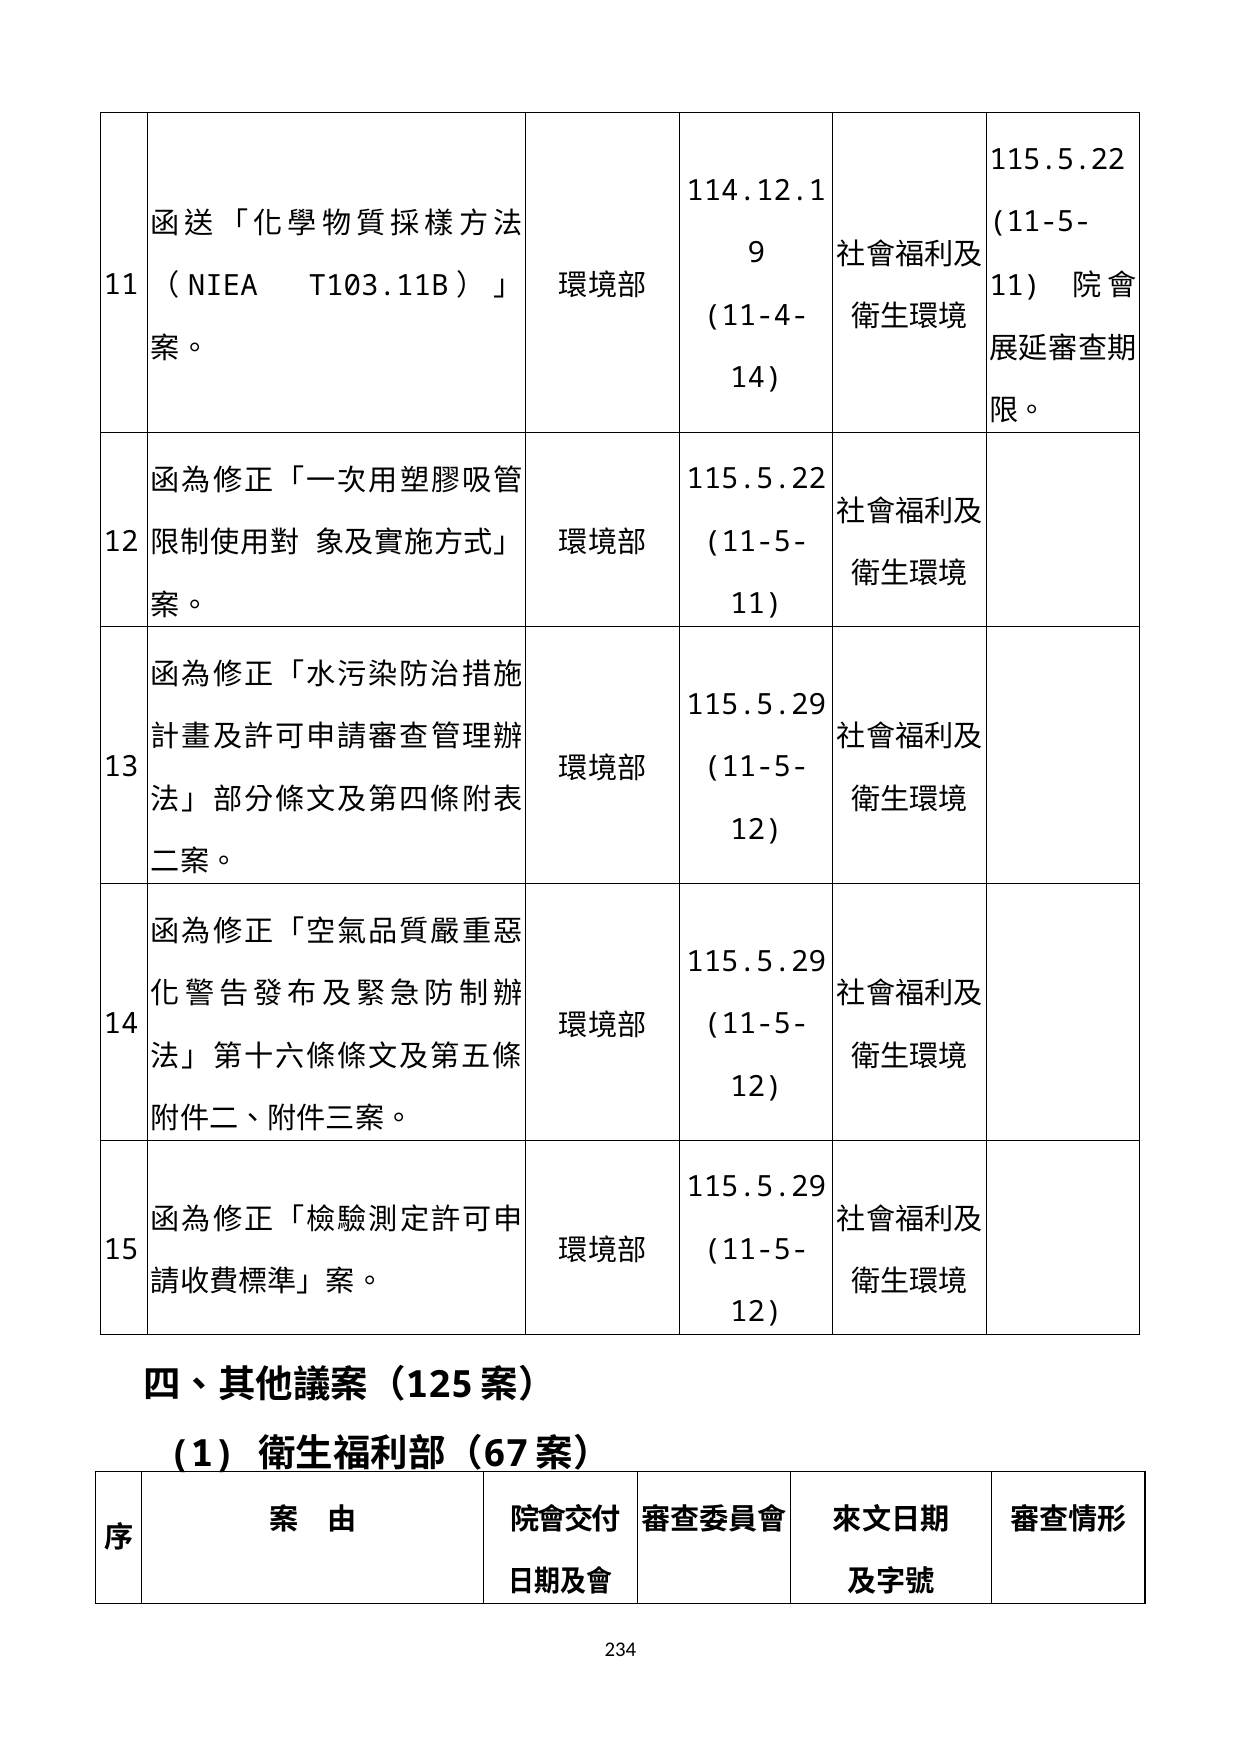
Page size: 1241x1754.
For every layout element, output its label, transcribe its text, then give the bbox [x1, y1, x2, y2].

table_cell 115.5.29 (11-5-12) [680, 627, 832, 883]
table_cell 環境部 [526, 884, 679, 1140]
table_cell 函為修正「一次用塑膠吸管限制使用對 象及實施方式」案。 [148, 433, 525, 626]
table_cell 環境部 [526, 1141, 679, 1334]
table_cell 社會福利及衛生環境 [833, 884, 986, 1140]
table_cell 115.5.22 (11-5-11) [680, 433, 832, 626]
table_cell 社會福利及衛生環境 [833, 113, 986, 432]
table_cell 115.5.22 (11-5-11) 院會展延審查期限。 [987, 113, 1139, 432]
table_header 審查情形 [992, 1472, 1144, 1603]
table_cell 環境部 [526, 433, 679, 626]
table_cell 函為修正「檢驗測定許可申請收費標準」案。 [148, 1141, 525, 1334]
table_cell [101, 433, 147, 626]
table_cell [101, 884, 147, 1140]
table_cell [101, 1141, 147, 1334]
table_header 來文日期 及字號 [791, 1472, 991, 1603]
subtitle 衛生福利部（67案） [168, 1408, 1122, 1471]
table_cell [101, 113, 147, 432]
table_cell 115.5.29 (11-5-12) [680, 884, 832, 1140]
table_header 序 [96, 1472, 141, 1603]
subtitle 四、其他議案（125案） [143, 1354, 1122, 1408]
table_cell 社會福利及衛生環境 [833, 1141, 986, 1334]
table_cell [987, 433, 1139, 626]
table_cell 函為修正「空氣品質嚴重惡化警告發布及緊急防制辦法」第十六條條文及第五條附件二、附件三案。 [148, 884, 525, 1140]
table_cell 函為修正「水污染防治措施計畫及許可申請審查管理辦法」部分條文及第四條附表二案。 [148, 627, 525, 883]
table_cell [987, 884, 1139, 1140]
table_header 院會交付 日期及會 [484, 1472, 637, 1603]
table_header 審查委員會 [638, 1472, 790, 1603]
table_cell 114.12.19 (11-4-14) [680, 113, 832, 432]
table_cell 函送「化學物質採樣方法（NIEA T103.11B）」案。 [148, 113, 525, 432]
table_cell [101, 627, 147, 883]
table_cell 環境部 [526, 113, 679, 432]
table_cell 115.5.29 (11-5-12) [680, 1141, 832, 1334]
table_cell 社會福利及衛生環境 [833, 433, 986, 626]
table_header 案 由 [142, 1472, 483, 1603]
table_cell 社會福利及衛生環境 [833, 627, 986, 883]
table_cell [987, 1141, 1139, 1334]
table_cell [987, 627, 1139, 883]
table_cell 環境部 [526, 627, 679, 883]
